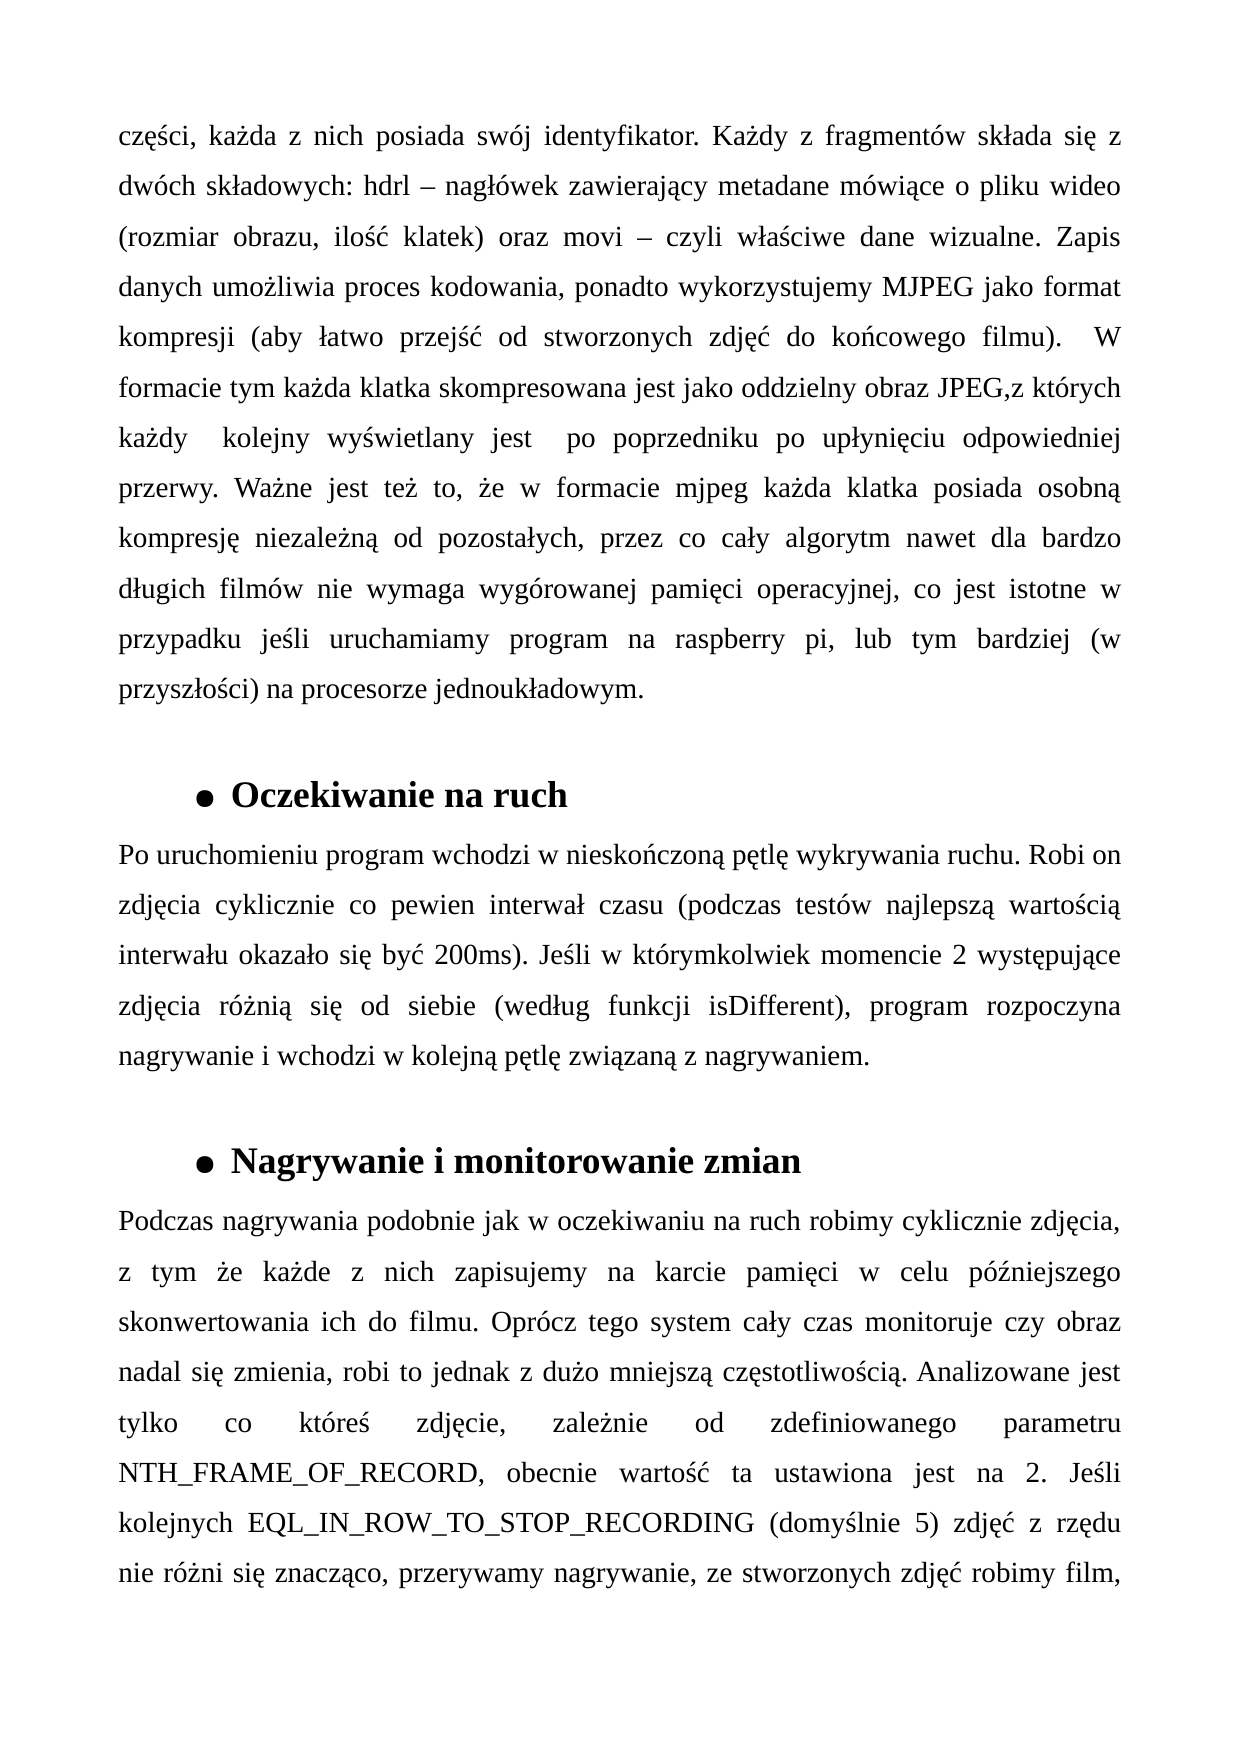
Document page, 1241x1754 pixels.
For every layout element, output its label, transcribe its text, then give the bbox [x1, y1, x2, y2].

list Nagrywanie i monitorowanie zmian [193, 1139, 1122, 1182]
text części, każda z nich posiada swój identyfikator. Każdy z fragmentów składa się z dwóch składowych: hdrl – nagłówek zawierający metadane mówiące o pliku wideo (rozmiar obrazu, ilość klatek) oraz movi – czyli właściwe dane wizualne. Zapis danych umożliwia proces kodowania, ponadto wykorzystujemy MJPEG jako format kompresji (aby łatwo przejść od stworzonych zdjęć do końcowego filmu). W formacie tym każda klatka skompresowana jest jako oddzielny obraz JPEG,z których każdy kolejny wyświetlany jest po poprzedniku po upłynięciu odpowiedniej przerwy. Ważne jest też to, że w formacie mjpeg każda klatka posiada osobną kompresję niezależną od pozostałych, przez co cały algorytm nawet dla bardzo długich filmów nie wymaga wygórowanej pamięci operacyjnej, co jest istotne w przypadku jeśli uruchamiamy program na raspberry pi, lub tym bardziej (w przyszłości) na procesorze jednoukładowym. [118, 118, 1122, 705]
list Oczekiwanie na ruch [193, 772, 1122, 815]
text Podczas nagrywania podobnie jak w oczekiwaniu na ruch robimy cyklicznie zdjęcia, z tym że każde z nich zapisujemy na karcie pamięci w celu późniejszego skonwertowania ich do filmu. Oprócz tego system cały czas monitoruje czy obraz nadal się zmienia, robi to jednak z dużo mniejszą częstotliwością. Analizowane jest tylko co któreś zdjęcie, zależnie od zdefiniowanego parametru NTH_FRAME_OF_RECORD, obecnie wartość ta ustawiona jest na 2. Jeśli kolejnych EQL_IN_ROW_TO_STOP_RECORDING (domyślnie 5) zdjęć z rzędu nie różni się znacząco, przerywamy nagrywanie, ze stworzonych zdjęć robimy film, [118, 1203, 1122, 1589]
text Po uruchomieniu program wchodzi w nieskończoną pętlę wykrywania ruchu. Robi on zdjęcia cyklicznie co pewien interwał czasu (podczas testów najlepszą wartością interwału okazało się być 200ms). Jeśli w którymkolwiek momencie 2 występujące zdjęcia różnią się od siebie (według funkcji isDifferent), program rozpoczyna nagrywanie i wchodzi w kolejną pętlę związaną z nagrywaniem. [118, 837, 1122, 1072]
